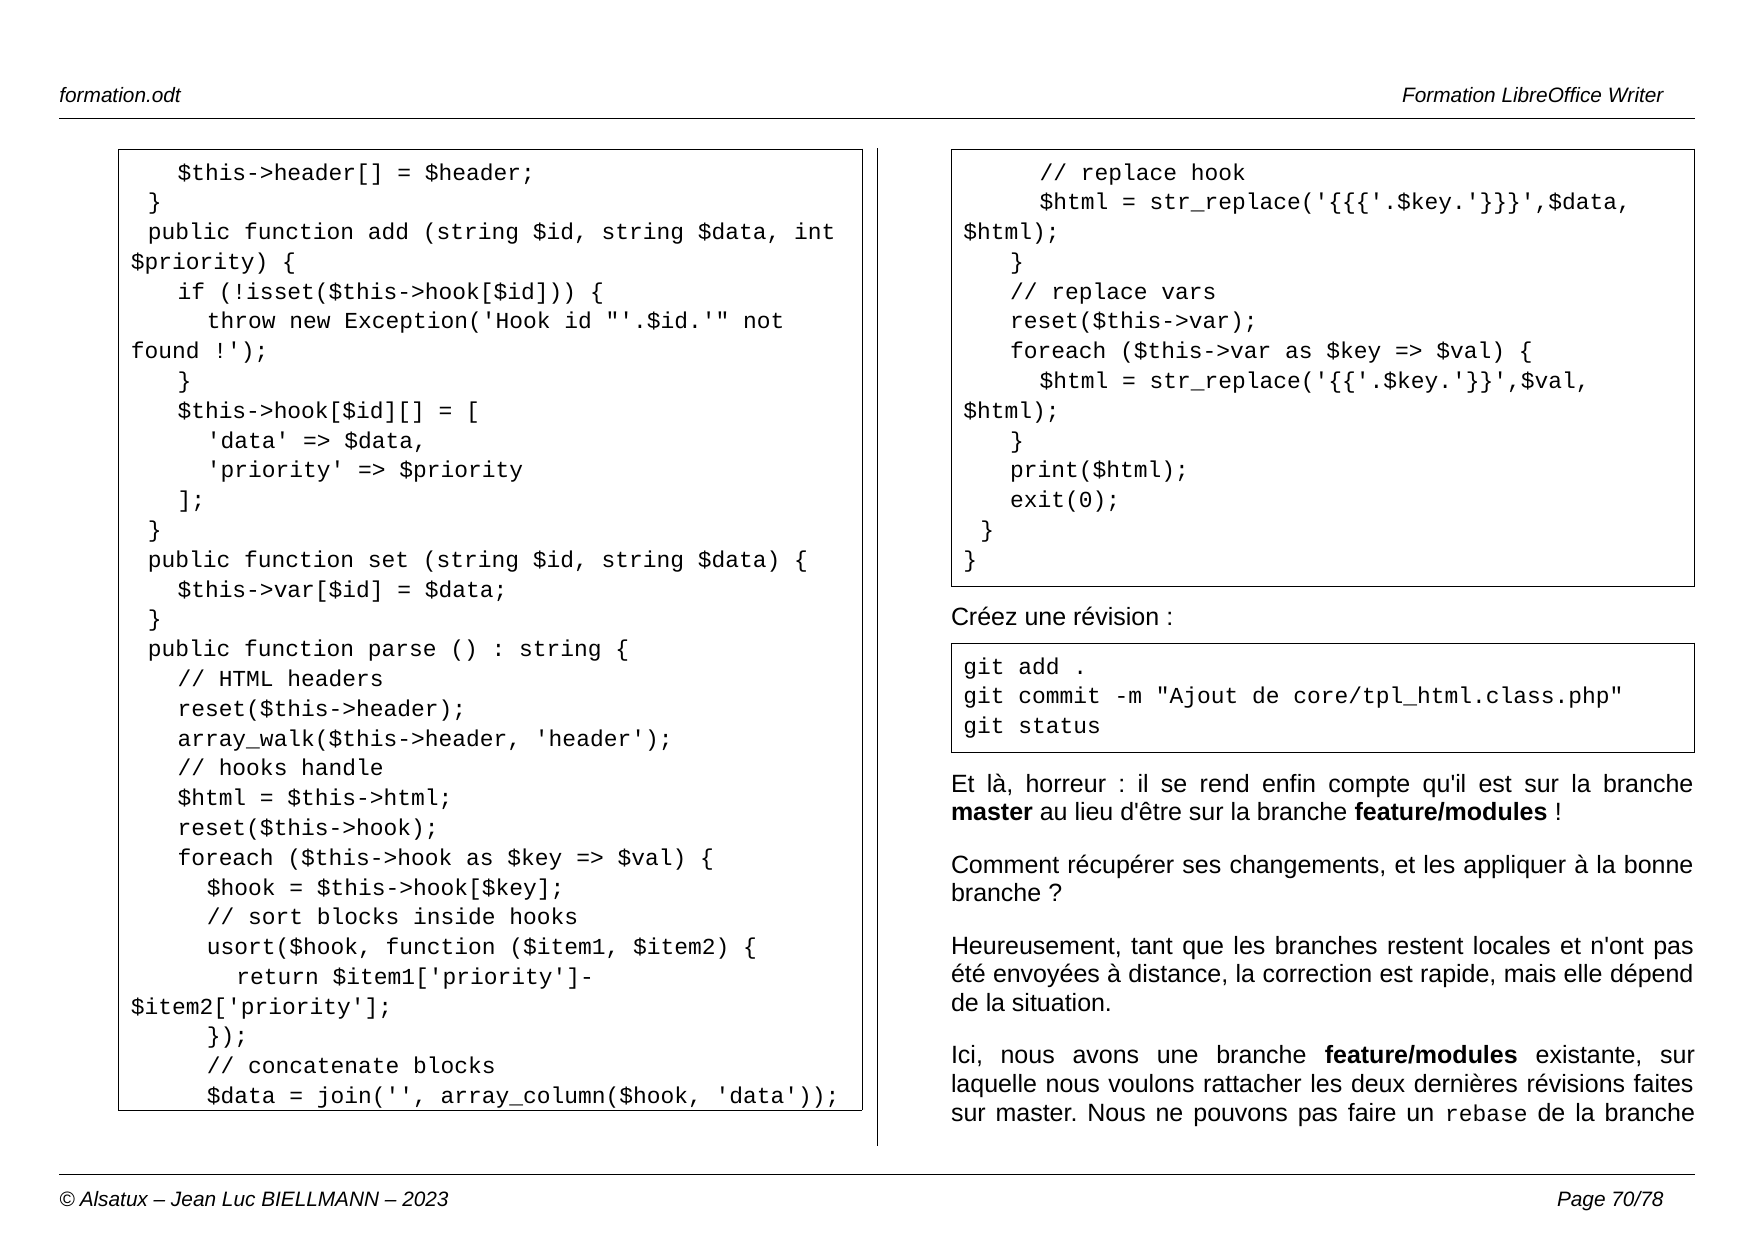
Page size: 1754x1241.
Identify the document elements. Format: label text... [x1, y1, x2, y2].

text }); [119, 1012, 862, 1042]
text $hook = $this->hook[$key]; [119, 863, 862, 893]
text 'priority' => $priority [119, 446, 862, 476]
text array_walk($this->header, 'header'); [119, 714, 862, 744]
text } [119, 595, 862, 625]
text public function add (string $id, string $data, int $priority) { [119, 208, 862, 268]
text reset($this->var); [952, 297, 1694, 327]
text ]; [119, 476, 862, 506]
text reset($this->header); [119, 685, 862, 714]
text } [952, 506, 1694, 536]
text return $item1['priority']-$item2['priority']; [119, 953, 862, 1012]
text reset($this->hook); [119, 804, 862, 834]
text } [119, 357, 862, 387]
text $this->hook[$id][] = [ [119, 387, 862, 417]
text } [119, 178, 862, 208]
text Et là, horreur : il se rend enfin compte qu'il est sur la branche master au lieu d'être sur la branche feature/modules ! [951, 769, 1695, 826]
text $html = str_replace('{{'.$key.'}}',$val,$html); [952, 357, 1694, 417]
text // sort blocks inside hooks [119, 893, 862, 923]
text } [952, 536, 1694, 586]
text // replace vars [952, 268, 1694, 297]
text print($html); [952, 446, 1694, 476]
text foreach ($this->hook as $key => $val) { [119, 834, 862, 863]
text usort($hook, function ($item1, $item2) { [119, 923, 862, 953]
text Créez une révision : [951, 602, 1695, 631]
text $this->var[$id] = $data; [119, 566, 862, 595]
text throw new Exception('Hook id "'.$id.'" not found !'); [119, 297, 862, 357]
text Comment récupérer ses changements, et les appliquer à la bonne branche ? [951, 850, 1695, 907]
text exit(0); [952, 476, 1694, 506]
text // replace hook [952, 150, 1694, 178]
text // concatenate blocks [119, 1042, 862, 1072]
text $data = join('', array_column($hook, 'data')); [119, 1072, 862, 1110]
text git add . [952, 644, 1694, 672]
text $html = $this->html; [119, 774, 862, 804]
text } [119, 506, 862, 536]
text if (!isset($this->hook[$id])) { [119, 268, 862, 297]
text 'data' => $data, [119, 417, 862, 446]
text } [952, 417, 1694, 446]
text $html = str_replace('{{{'.$key.'}}}',$data,$html); [952, 178, 1694, 238]
text $this->header[] = $header; [119, 150, 862, 178]
text } [952, 238, 1694, 268]
text Ici, nous avons une branche feature/modules existante, sur laquelle nous voulons rattacher les deux dernières révisions faites sur master. Nous ne pouvons pas faire un rebase de la branche [951, 1041, 1695, 1128]
text public function parse () : string { [119, 625, 862, 655]
text // hooks handle [119, 744, 862, 774]
text git commit -m "Ajout de core/tpl_html.class.php" [952, 672, 1694, 702]
text git status [952, 702, 1694, 752]
text // HTML headers [119, 655, 862, 685]
text foreach ($this->var as $key => $val) { [952, 327, 1694, 357]
text Heureusement, tant que les branches restent locales et n'ont pas été envoyées à distance, la correction est rapide, mais elle dépend de la situation. [951, 931, 1695, 1017]
text public function set (string $id, string $data) { [119, 536, 862, 566]
